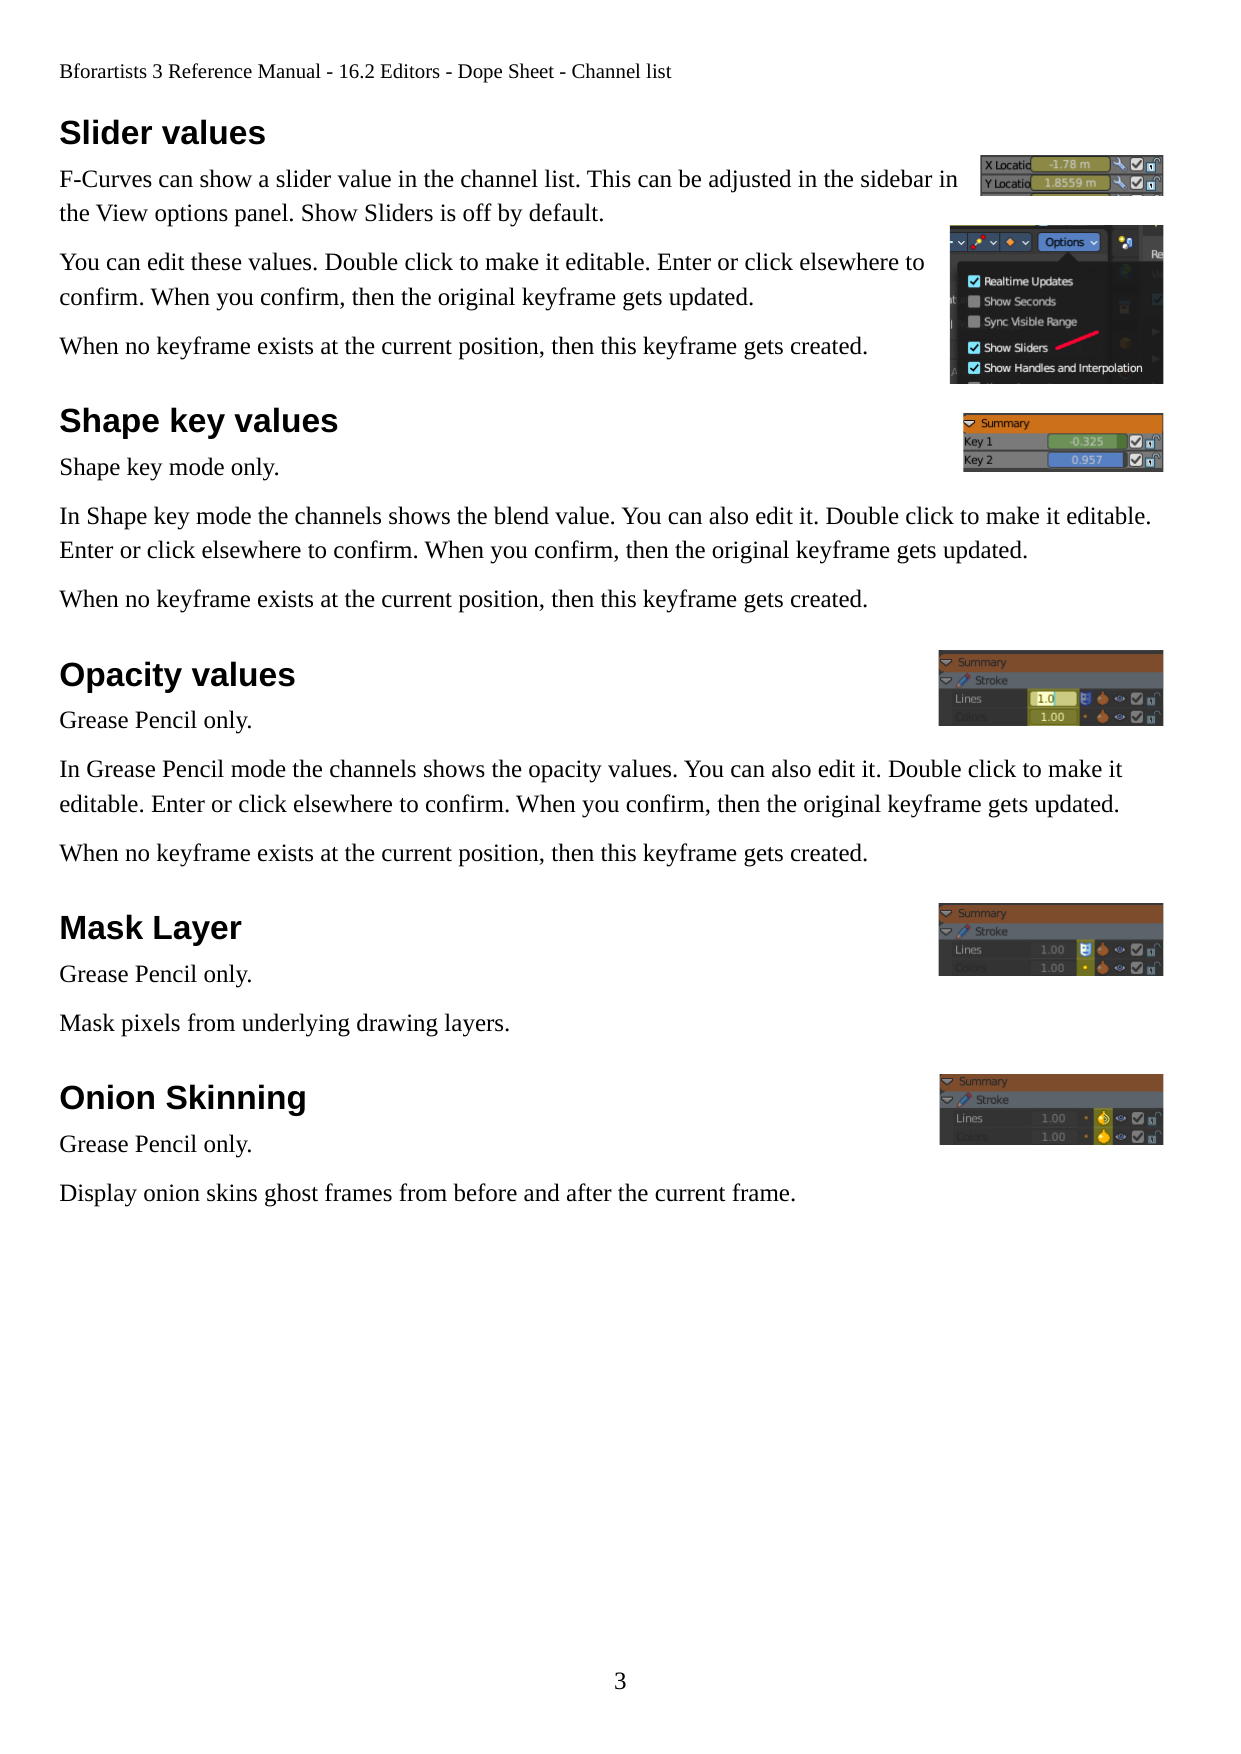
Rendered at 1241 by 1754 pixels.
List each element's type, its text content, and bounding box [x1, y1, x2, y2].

text You can edit these values. Double click to make it editable. Enter or click elsewhere to confirm. When you confirm, then the original keyframe gets updated. [59, 247, 949, 311]
text In Shape key mode the channels shows the blend value. You can also edit it. Double click to make it editable. Enter or click elsewhere to confirm. When you confirm, then the original keyframe gets updated. [59, 501, 1181, 564]
picture [949, 225, 1164, 384]
text In Grease Pencil mode the channels shows the opacity values. You can also edit it. Double click to make it editable. Enter or click elsewhere to confirm. When you confirm, then the original keyframe gets updated. [59, 754, 1181, 818]
picture [980, 155, 1164, 196]
subtitle Shape key values [59, 401, 1181, 439]
text Mask pixels from underlying drawing layers. [59, 1008, 1181, 1037]
text Shape key mode only. [59, 452, 1181, 481]
picture [939, 1074, 1164, 1145]
picture [938, 903, 1164, 976]
subtitle Onion Skinning [59, 1078, 939, 1117]
text When no keyframe exists at the current position, then this keyframe gets created. [59, 584, 1181, 613]
subtitle [1164, 654, 1181, 693]
picture [938, 650, 1164, 726]
picture [963, 413, 1164, 472]
text When no keyframe exists at the current position, then this keyframe gets created. [59, 838, 1181, 867]
subtitle Opacity values [59, 654, 938, 693]
text When no keyframe exists at the current position, then this keyframe gets created. [59, 331, 949, 359]
subtitle Slider values [59, 113, 1181, 151]
subtitle [1164, 1078, 1181, 1117]
text Grease Pencil only. [59, 959, 1181, 988]
text F-Curves can show a slider value in the channel list. This can be adjusted in the sidebar in the View options panel. Show Sliders is off by default. [59, 164, 1181, 227]
text Grease Pencil only. [59, 706, 1181, 734]
subtitle Mask Layer [59, 908, 938, 947]
text Display onion skins ghost frames from before and after the current frame. [59, 1178, 1181, 1207]
subtitle [1164, 908, 1181, 947]
text Grease Pencil only. [59, 1129, 1181, 1158]
